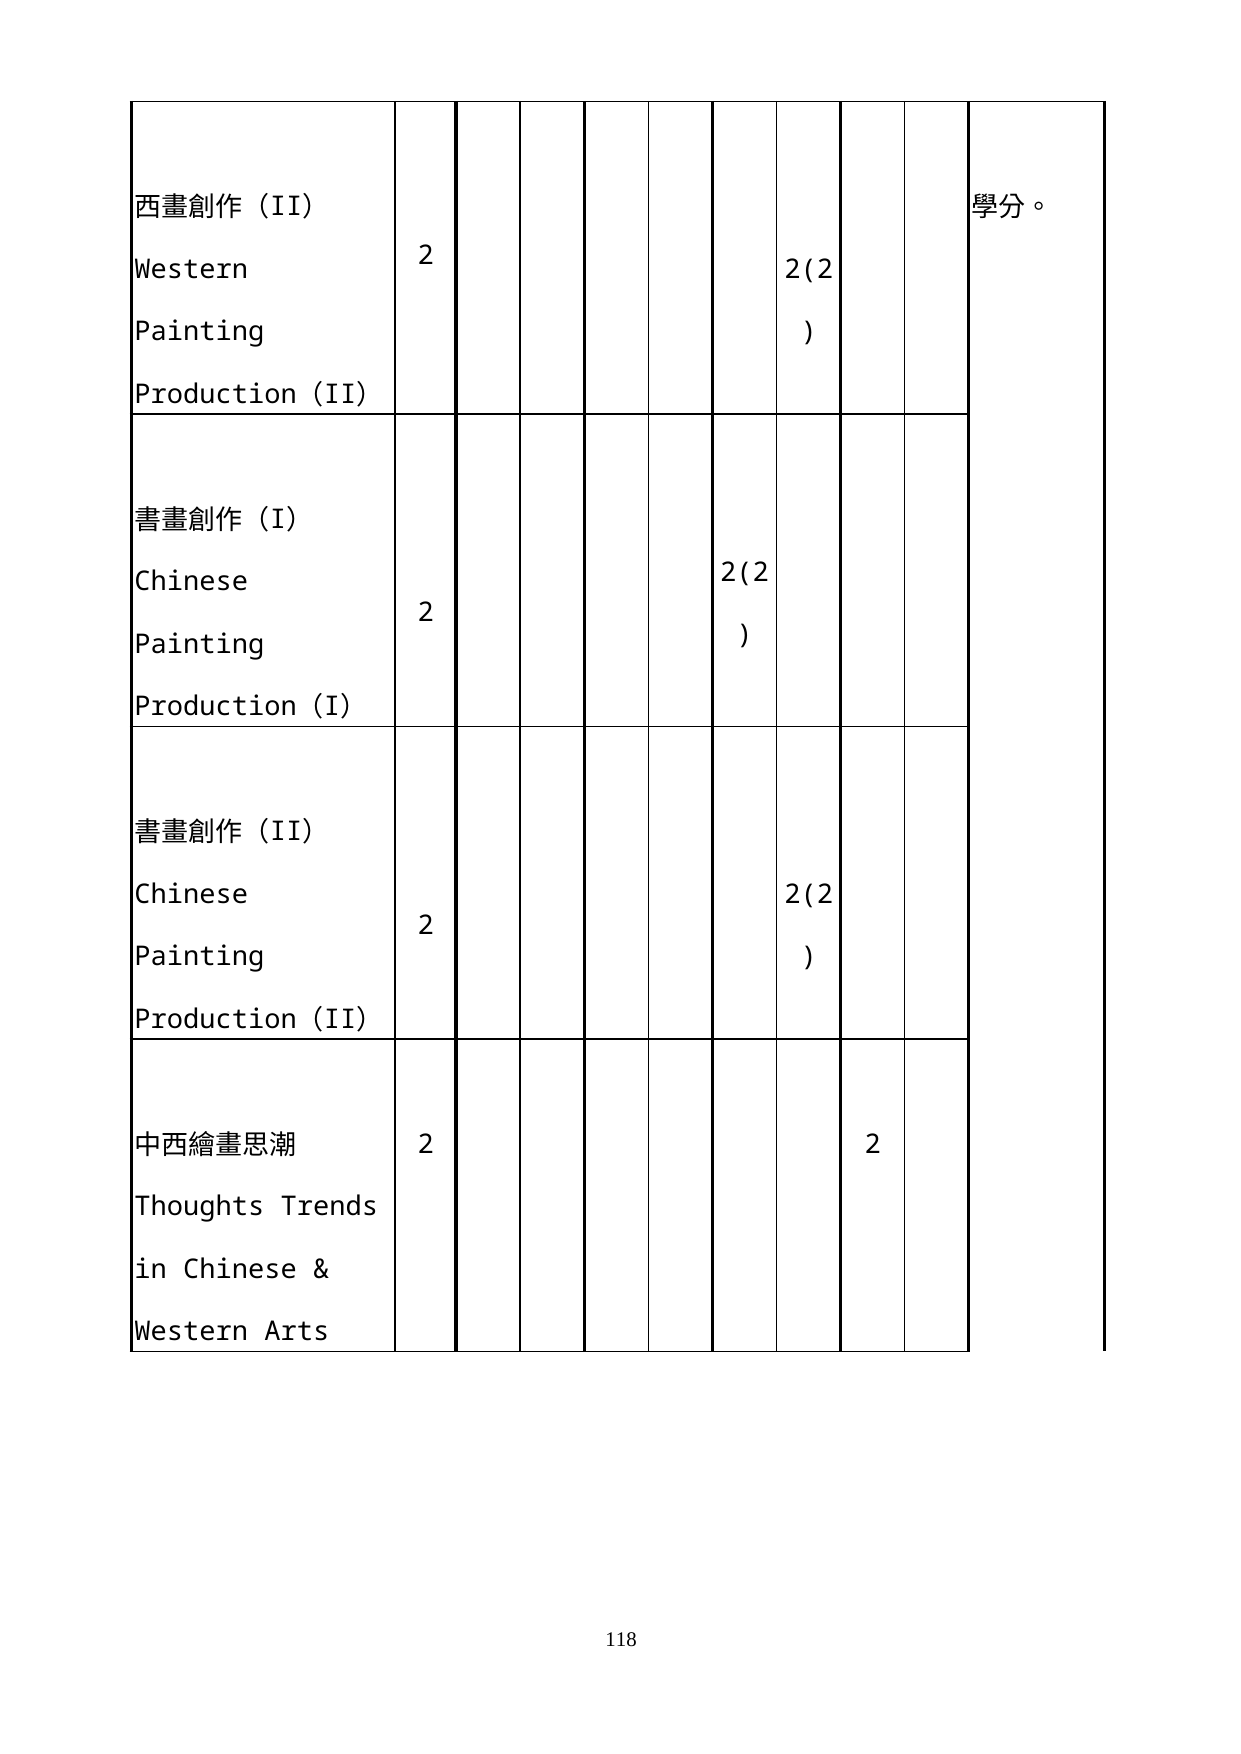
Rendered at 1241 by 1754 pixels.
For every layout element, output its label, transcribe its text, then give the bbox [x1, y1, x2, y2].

table_cell [586, 102, 648, 413]
table_cell [458, 415, 519, 726]
table_cell 2 [396, 1040, 454, 1351]
table_cell [714, 1040, 776, 1351]
table_cell 2 [396, 102, 454, 413]
table_cell [521, 102, 583, 413]
table_cell 2(2) [777, 102, 839, 413]
table_cell [714, 102, 776, 413]
table_cell [905, 1040, 967, 1351]
table_cell 書畫創作（II） Chinese Painting Production（II） [133, 727, 394, 1038]
table_cell [905, 102, 967, 413]
table_cell [777, 1040, 839, 1351]
table_cell [586, 1040, 648, 1351]
table_cell 2 [842, 1040, 904, 1351]
table_cell 2 [396, 415, 454, 726]
table_cell [458, 1040, 519, 1351]
table_cell [842, 102, 904, 413]
table_cell [521, 727, 583, 1038]
table_cell [905, 727, 967, 1038]
table_cell [905, 415, 967, 726]
table_cell [649, 1040, 711, 1351]
table_cell [458, 727, 519, 1038]
table_cell [777, 415, 839, 726]
table_cell [458, 102, 519, 413]
table_cell [521, 415, 583, 726]
table_cell [521, 1040, 583, 1351]
table_cell [842, 415, 904, 726]
table_cell 2(2) [714, 415, 776, 726]
table_cell [649, 727, 711, 1038]
table_cell 2(2) [777, 727, 839, 1038]
table_cell [842, 727, 904, 1038]
table_cell [714, 727, 776, 1038]
table_cell [649, 415, 711, 726]
table_cell 2 [396, 727, 454, 1038]
table_cell [586, 415, 648, 726]
table_cell 學分。 [970, 102, 1103, 1351]
table_cell [649, 102, 711, 413]
table_cell 書畫創作（I） Chinese Painting Production（I） [133, 415, 394, 726]
table_cell 中西繪畫思潮 Thoughts Trends in Chinese & Western Arts [133, 1040, 394, 1351]
table_cell [586, 727, 648, 1038]
table_cell 西畫創作（II） Western Painting Production（II） [133, 102, 394, 413]
